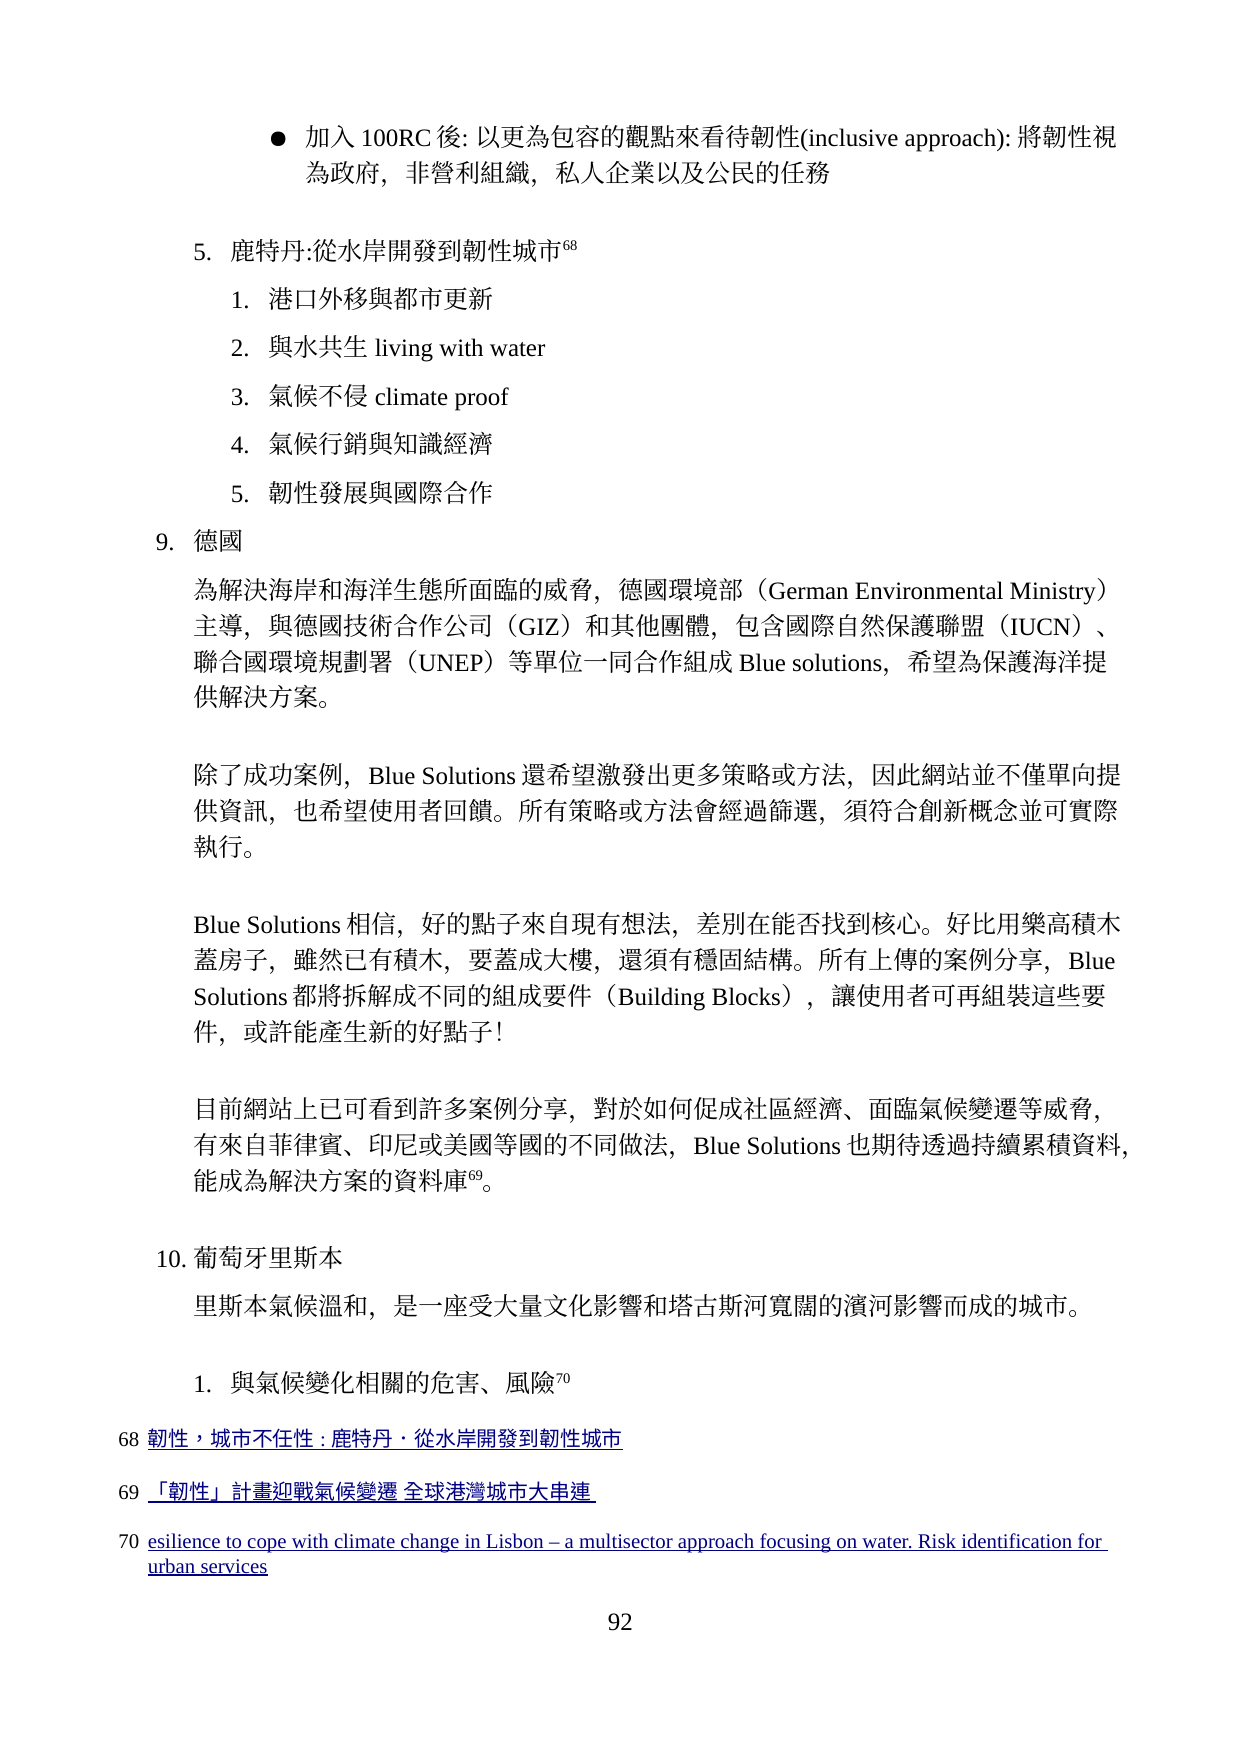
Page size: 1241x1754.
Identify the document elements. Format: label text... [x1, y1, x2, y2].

list 加入100RC後: 以更為包容的觀點來看待韌性(inclusive approach): 將韌性視為政府，非營利組織，私人企業以及公民的任務 [268, 118, 1122, 219]
list 與水共生 living with water [231, 328, 1122, 364]
list 葡萄牙里斯本 [156, 1238, 1122, 1274]
list 為解決海岸和海洋生態所面臨的威脅，德國環境部（German Environmental Ministry）主導，與德國技術合作公司（GIZ）和其他團體，包含國際自然保護聯盟（IUCN）、聯合國環境規劃署（UNEP）等單位一同合作組成Blue solutions，希望為保護海洋提供解決方案。 [156, 570, 1122, 743]
list 港口外移與都市更新 [231, 280, 1122, 316]
list 韌性發展與國際合作 [231, 473, 1122, 509]
list 除了成功案例，Blue Solutions還希望激發出更多策略或方法，因此網站並不僅單向提供資訊，也希望使用者回饋。所有策略或方法會經過篩選，須符合創新概念並可實際執行。 [156, 755, 1122, 892]
list esilience to cope with climate change in Lisbon – a multisector approach focusing on water. Risk identification for urban services [118, 1529, 1122, 1578]
list Blue Solutions相信，好的點子來自現有想法，差別在能否找到核心。好比用樂高積木蓋房子，雖然已有積木，要蓋成大樓，還須有穩固結構。所有上傳的案例分享，Blue Solutions都將拆解成不同的組成要件（Building Blocks），讓使用者可再組裝這些要件，或許能產生新的好點子！ [156, 904, 1122, 1077]
list 目前網站上已可看到許多案例分享，對於如何促成社區經濟、面臨氣候變遷等威脅，有來自菲律賓、印尼或美國等國的不同做法，Blue Solutions也期待透過持續累積資料，能成為解決方案的資料庫。 [156, 1089, 1122, 1226]
list 韌性，城市不任性 : 鹿特丹．從水岸開發到韌性城市 [118, 1424, 1122, 1477]
list 與氣候變化相關的危害、風險 [193, 1364, 1122, 1400]
list 氣候不侵 climate proof [231, 377, 1122, 412]
list 德國 [156, 522, 1122, 558]
list 里斯本氣候溫和，是一座受大量文化影響和塔古斯河寬闊的濱河影響而成的城市。 [156, 1287, 1122, 1352]
list 「韌性」計畫迎戰氣候變遷 全球港灣城市大串連 [118, 1477, 1122, 1529]
list 鹿特丹:從水岸開發到韌性城市 [193, 231, 1122, 267]
list 氣候行銷與知識經濟 [231, 425, 1122, 461]
